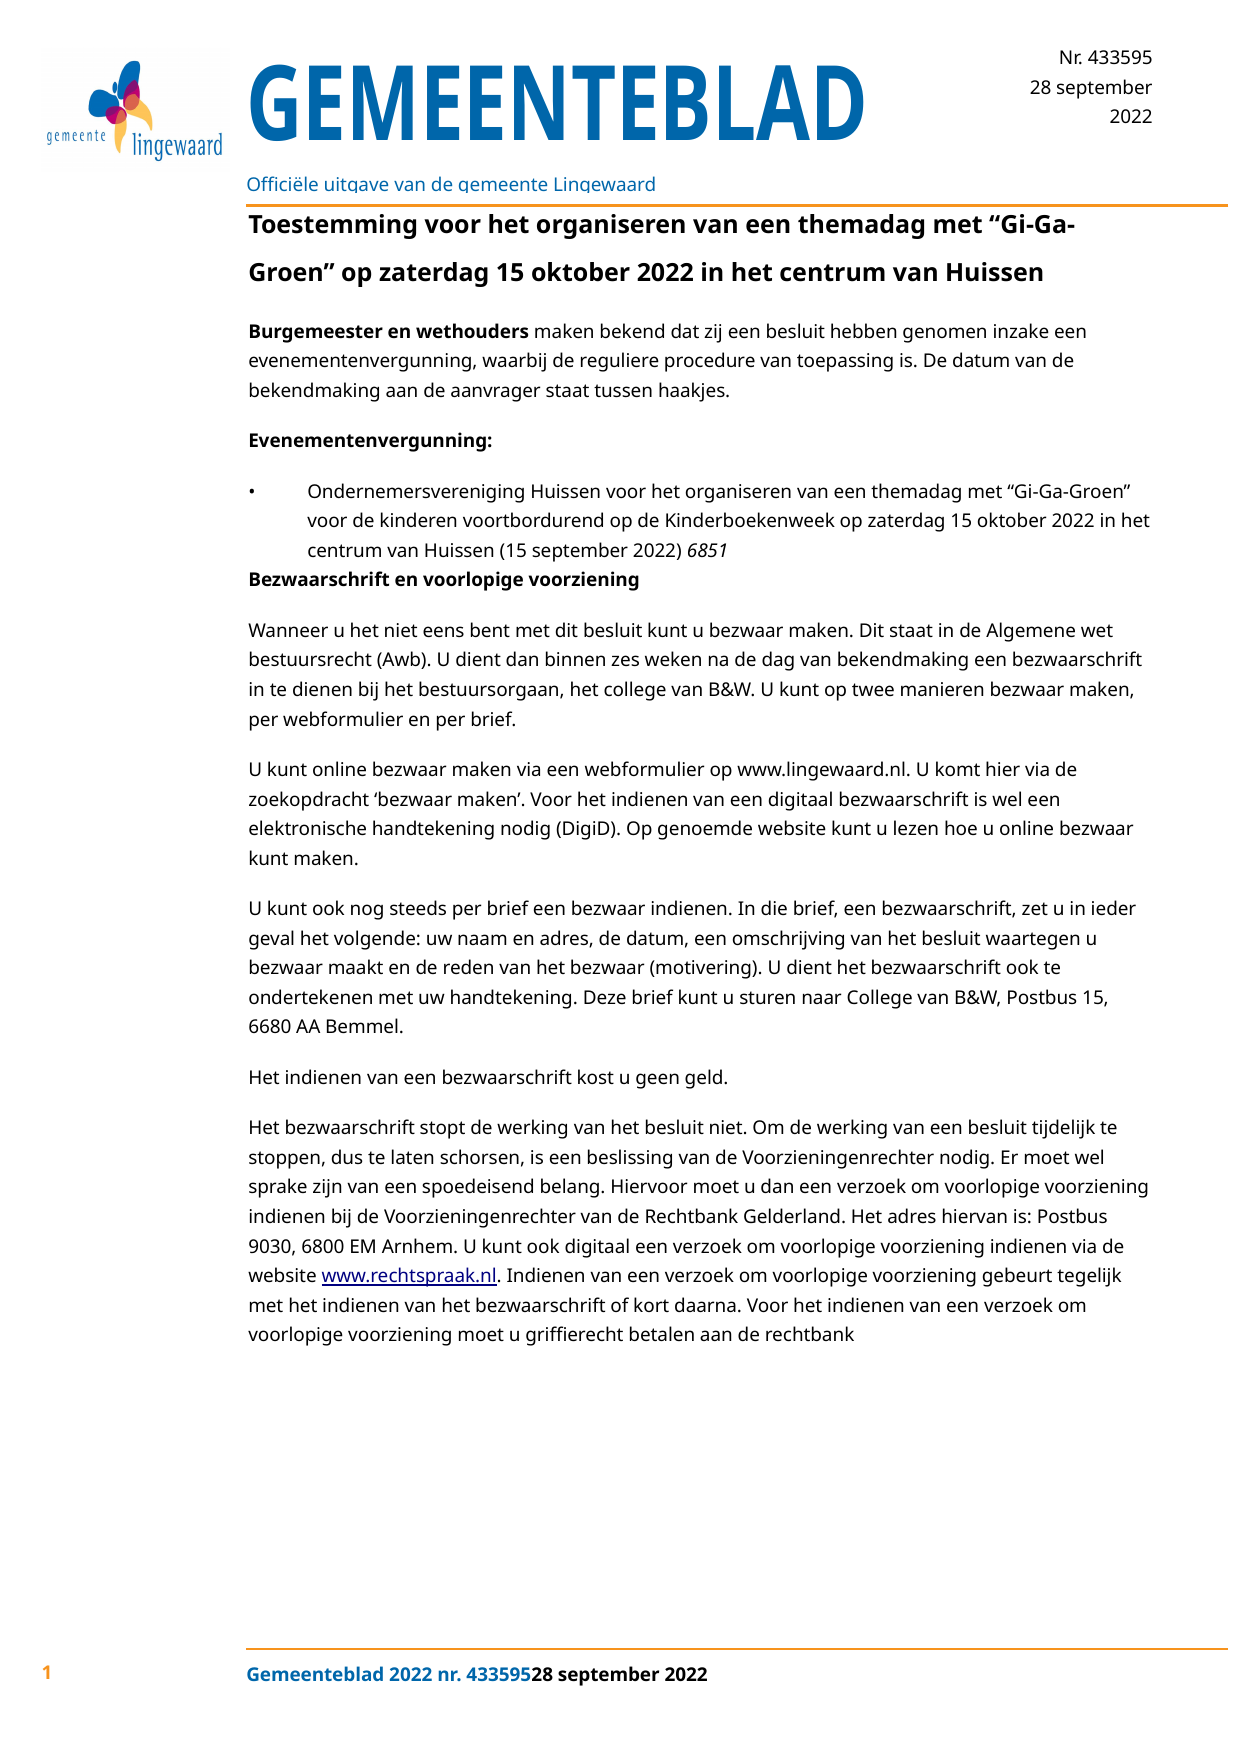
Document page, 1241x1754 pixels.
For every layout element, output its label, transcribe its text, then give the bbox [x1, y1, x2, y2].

text Evenementenvergunning: [248, 427, 1152, 453]
list Ondernemersvereniging Huissen voor het organiseren van een themadag met “Gi-Ga-Groen” voor de kinderen voortbordurend op de Kinderboekenweek op zaterdag 15 oktober 2022 in het centrum van Huissen (15 september 2022) 6851 [248, 478, 1152, 563]
text Het indienen van een bezwaarschrift kost u geen geld. [248, 1064, 1152, 1090]
text Toestemming voor het organiseren van een themadag met “Gi-Ga-Groen” op zaterdag 15 oktober 2022 in het centrum van Huissen [248, 207, 1152, 288]
text Bezwaarschrift en voorlopige voorziening [248, 567, 1152, 592]
text Het bezwaarschrift stopt de werking van het besluit niet. Om de werking van een besluit tijdelijk te stoppen, dus te laten schorsen, is een beslissing van de Voorzieningenrechter nodig. Er moet wel sprake zijn van een spoedeisend belang. Hiervoor moet u dan een verzoek om voorlopige voorziening indienen bij de Voorzieningenrechter van de Rechtbank Gelderland. Het adres hiervan is: Postbus 9030, 6800 EM Arnhem. U kunt ook digitaal een verzoek om voorlopige voorziening indienen via de website www.rechtspraak.nl. Indienen van een verzoek om voorlopige voorziening gebeurt tegelijk met het indienen van het bezwaarschrift of kort daarna. Voor het indienen van een verzoek om voorlopige voorziening moet u griffierecht betalen aan de rechtbank [248, 1114, 1152, 1347]
text U kunt ook nog steeds per brief een bezwaar indienen. In die brief, een bezwaarschrift, zet u in ieder geval het volgende: uw naam en adres, de datum, een omschrijving van het besluit waartegen u bezwaar maakt en de reden van het bezwaar (motivering). U dient het bezwaarschrift ook te ondertekenen met uw handtekening. Deze brief kunt u sturen naar College van B&W, Postbus 15, 6680 AA Bemmel. [248, 895, 1152, 1039]
picture [41, 47, 231, 172]
text Burgemeester en wethouders maken bekend dat zij een besluit hebben genomen inzake een evenementenvergunning, waarbij de reguliere procedure van toepassing is. De datum van de bekendmaking aan de aanvrager staat tussen haakjes. [248, 318, 1152, 403]
text Wanneer u het niet eens bent met dit besluit kunt u bezwaar maken. Dit staat in de Algemene wet bestuursrecht (Awb). U dient dan binnen zes weken na de dag van bekendmaking een bezwaarschrift in te dienen bij het bestuursorgaan, het college van B&W. U kunt op twee manieren bezwaar maken, per webformulier en per brief. [248, 617, 1152, 732]
text U kunt online bezwaar maken via een webformulier op www.lingewaard.nl. U komt hier via de zoekopdracht ‘bezwaar maken’. Voor het indienen van een digitaal bezwaarschrift is wel een elektronische handtekening nodig (DigiD). Op genoemde website kunt u lezen hoe u online bezwaar kunt maken. [248, 756, 1152, 871]
